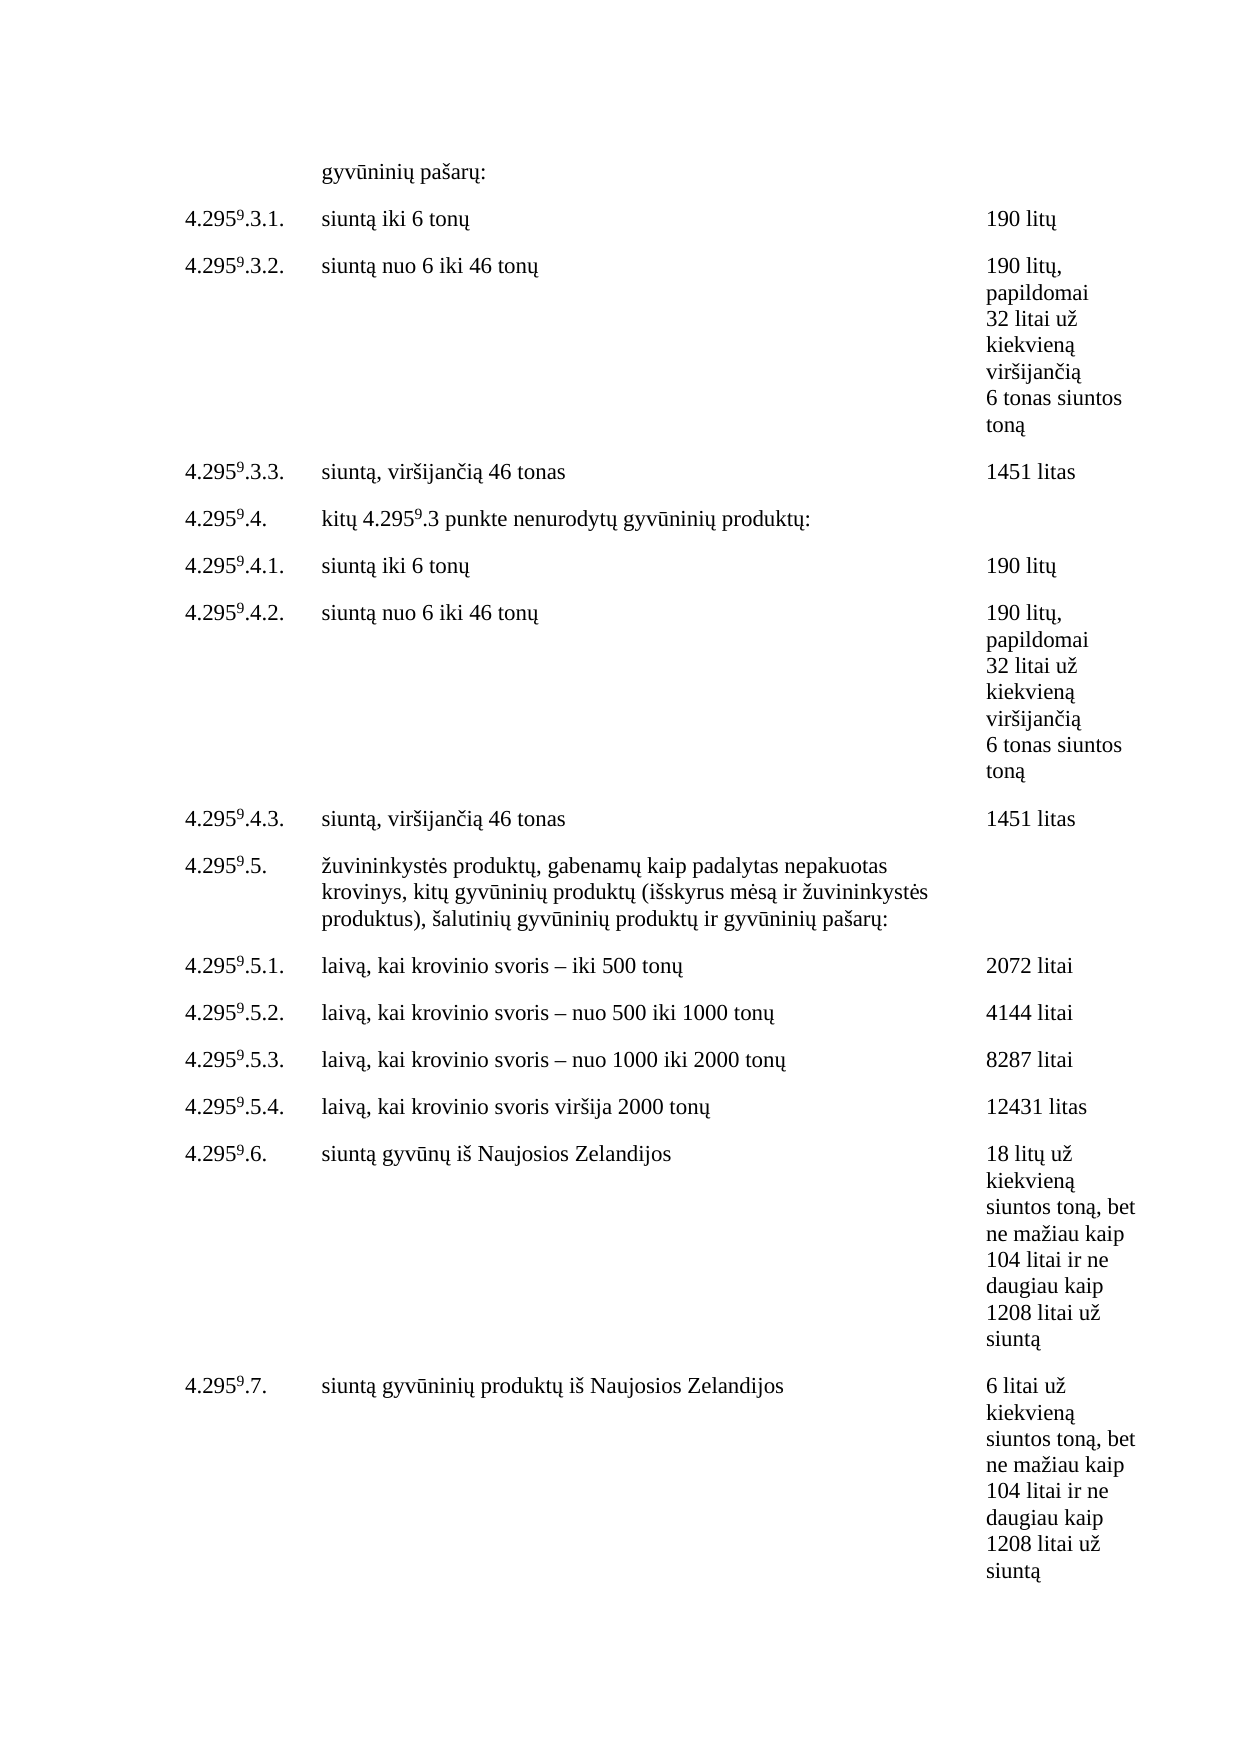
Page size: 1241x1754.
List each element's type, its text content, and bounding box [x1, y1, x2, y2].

table_cell 4.2959.5.2. [174, 989, 321, 1036]
table_cell 4.2959.3.2. [174, 242, 321, 447]
table_cell 4.2959.5.1. [174, 941, 321, 988]
table_cell 190 litų, papildomai 32 litai už kiekvieną viršijančią 6 tonas siuntos toną [986, 589, 1148, 794]
table_cell 4.2959.5.3. [174, 1036, 321, 1083]
table_cell siuntą nuo 6 iki 46 tonų [321, 589, 986, 794]
table_cell 4.2959.7. [174, 1362, 321, 1593]
table_cell siuntą gyvūnų iš Naujosios Zelandijos [321, 1130, 986, 1362]
table_cell 4.2959.5.4. [174, 1083, 321, 1130]
table_cell kitų 4.2959.3 punkte nenurodytų gyvūninių produktų: [321, 495, 986, 542]
table_cell 8287 litai [986, 1036, 1148, 1083]
table_cell 4.2959.3.1. [174, 195, 321, 242]
table_cell siuntą gyvūninių produktų iš Naujosios Zelandijos [321, 1362, 986, 1593]
table_cell siuntą, viršijančią 46 tonas [321, 794, 986, 841]
table_cell laivą, kai krovinio svoris – nuo 1000 iki 2000 tonų [321, 1036, 986, 1083]
table_cell [986, 495, 1148, 542]
table_cell 190 litų [986, 542, 1148, 589]
table_cell 6 litai už kiekvieną siuntos toną, bet ne mažiau kaip 104 litai ir ne daugiau kaip 1208 litai už siuntą [986, 1362, 1148, 1593]
table_cell 2072 litai [986, 941, 1148, 988]
table_cell 190 litų, papildomai 32 litai už kiekvieną viršijančią 6 tonas siuntos toną [986, 242, 1148, 447]
table_cell laivą, kai krovinio svoris – iki 500 tonų [321, 941, 986, 988]
table_cell laivą, kai krovinio svoris – nuo 500 iki 1000 tonų [321, 989, 986, 1036]
table_cell gyvūninių pašarų: [321, 148, 986, 195]
table_cell 4.2959.6. [174, 1130, 321, 1362]
table_cell [986, 841, 1148, 941]
table_cell 4.2959.3.3. [174, 448, 321, 494]
table_cell siuntą, viršijančią 46 tonas [321, 448, 986, 494]
table_cell 18 litų už kiekvieną siuntos toną, bet ne mažiau kaip 104 litai ir ne daugiau kaip 1208 litai už siuntą [986, 1130, 1148, 1362]
table_cell 4.2959.4. [174, 495, 321, 542]
table_cell siuntą iki 6 tonų [321, 195, 986, 242]
table_cell 4144 litai [986, 989, 1148, 1036]
table_cell 4.2959.4.2. [174, 589, 321, 794]
table_cell 1451 litas [986, 794, 1148, 841]
table_cell 4.2959.4.3. [174, 794, 321, 841]
table_cell 4.2959.4.1. [174, 542, 321, 589]
table_cell 1451 litas [986, 448, 1148, 494]
table_cell [986, 148, 1148, 195]
table_cell [174, 148, 321, 195]
table_cell siuntą nuo 6 iki 46 tonų [321, 242, 986, 447]
table_cell 4.2959.5. [174, 841, 321, 941]
table_cell 12431 litas [986, 1083, 1148, 1130]
table_cell laivą, kai krovinio svoris viršija 2000 tonų [321, 1083, 986, 1130]
table_cell žuvininkystės produktų, gabenamų kaip padalytas nepakuotas krovinys, kitų gyvūninių produktų (išskyrus mėsą ir žuvininkystės produktus), šalutinių gyvūninių produktų ir gyvūninių pašarų: [321, 841, 986, 941]
table_cell 190 litų [986, 195, 1148, 242]
table_cell siuntą iki 6 tonų [321, 542, 986, 589]
